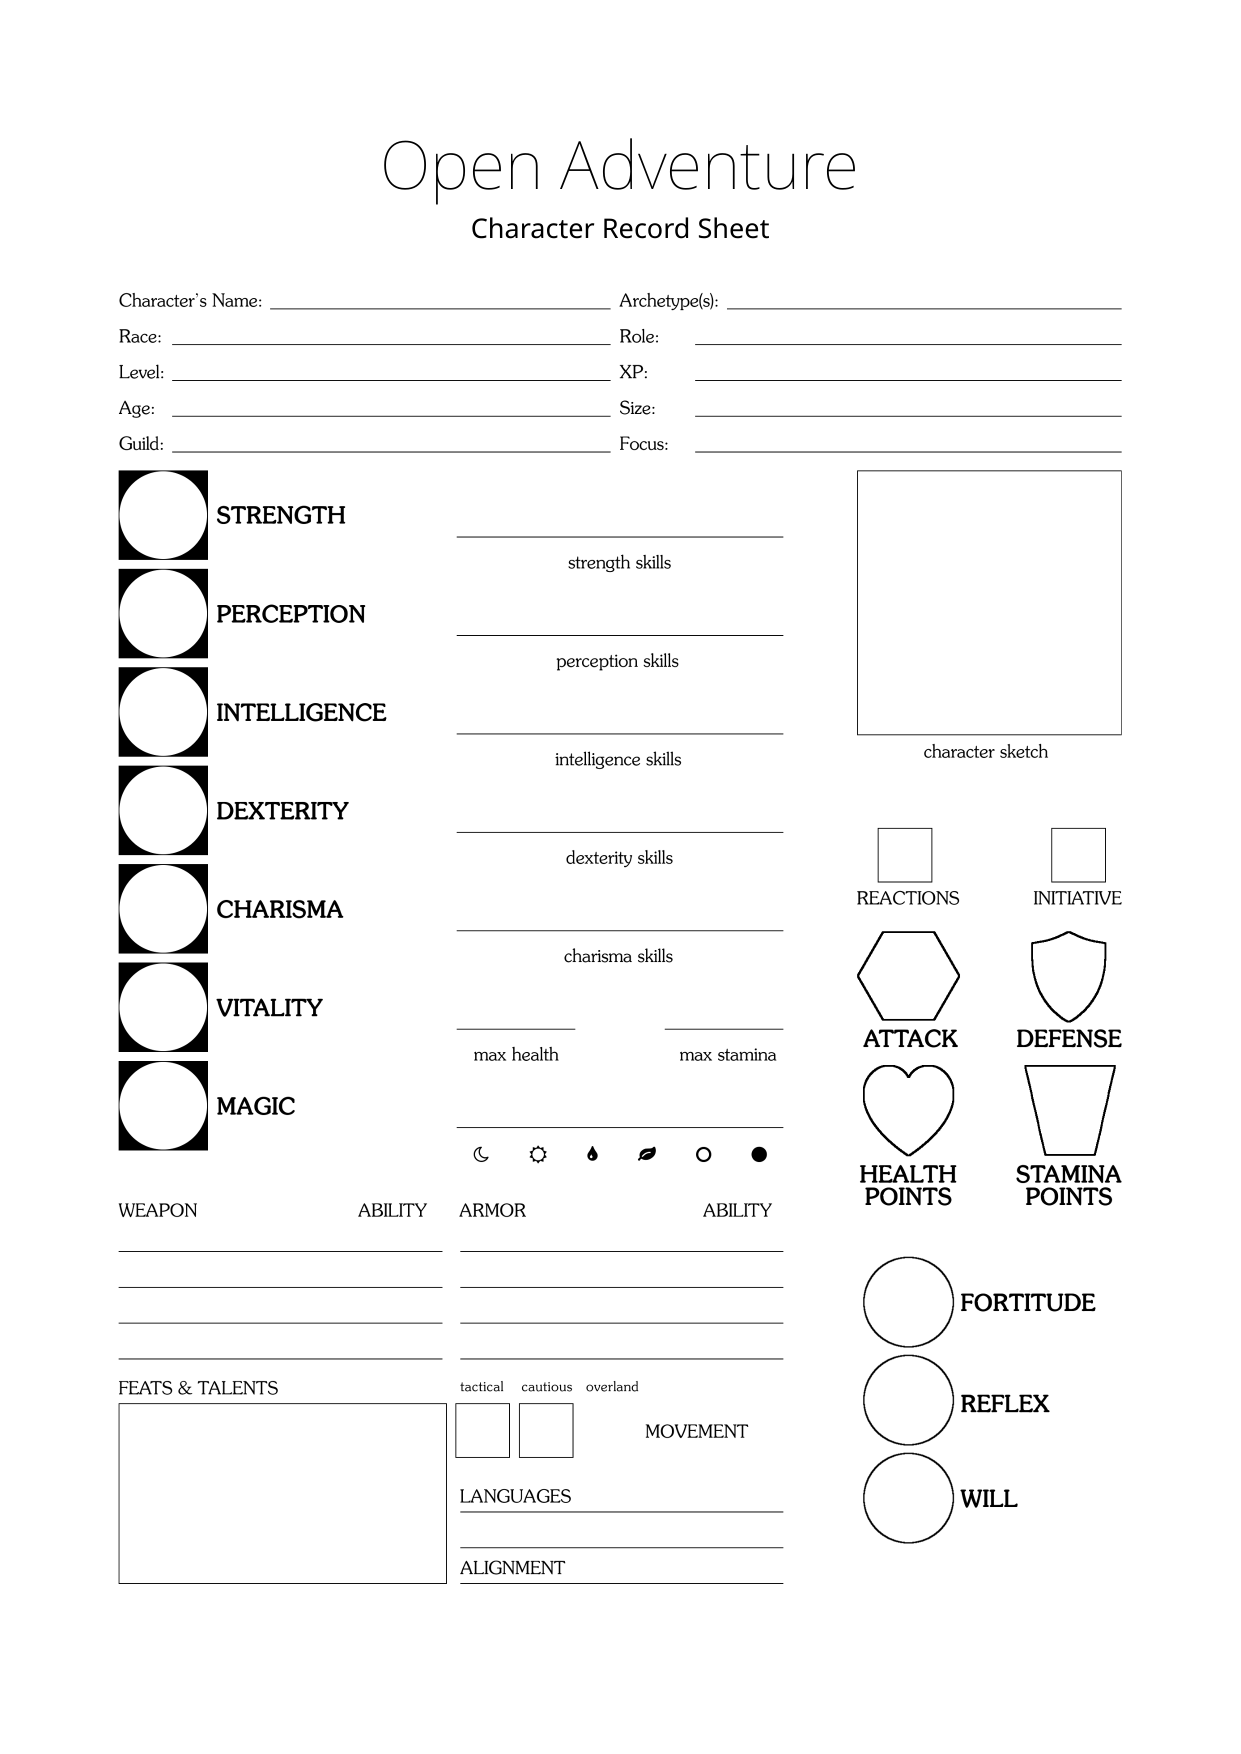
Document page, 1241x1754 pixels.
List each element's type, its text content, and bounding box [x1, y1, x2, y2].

picture [118, 258, 1122, 1584]
subtitle Character Record Sheet [118, 209, 1122, 246]
text Open Adventure [118, 118, 1122, 209]
